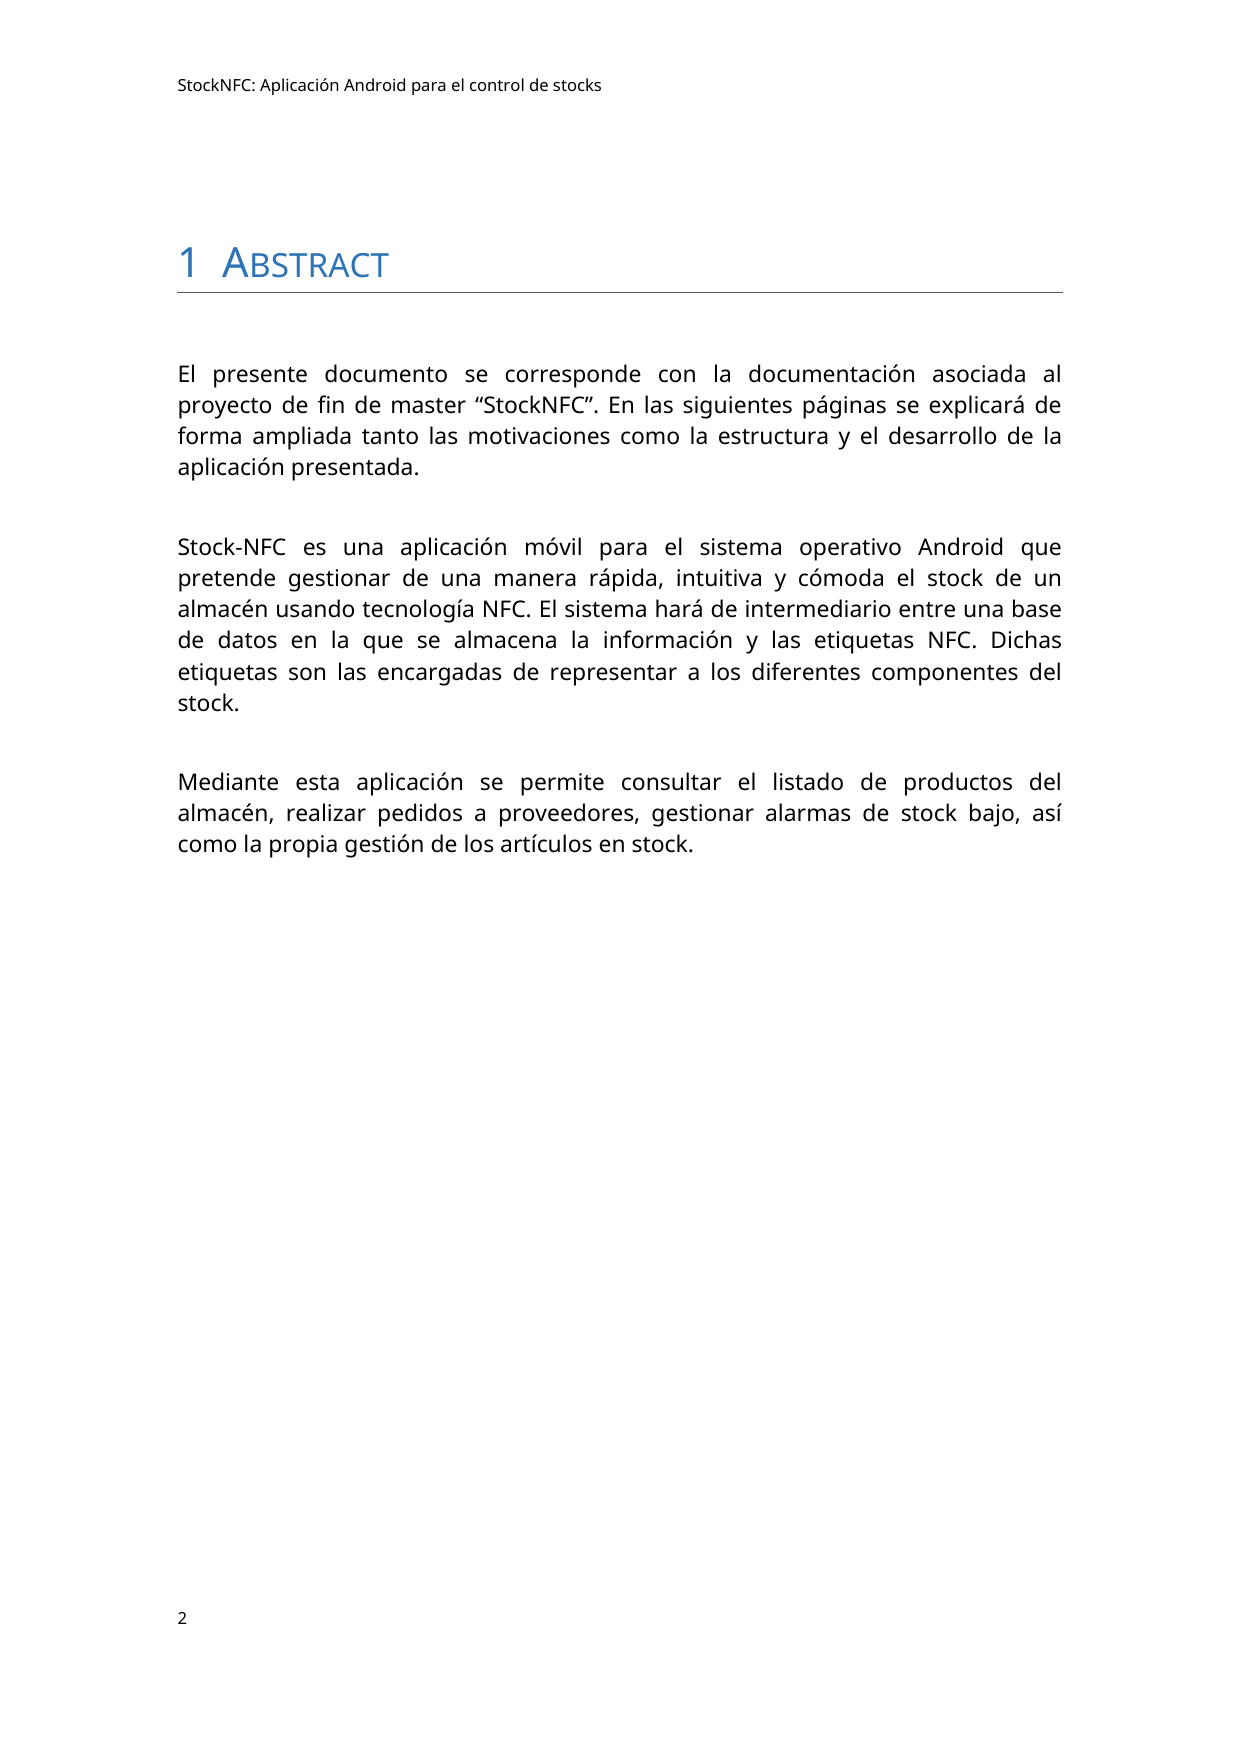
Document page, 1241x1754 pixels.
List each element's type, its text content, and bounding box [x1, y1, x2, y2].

text Mediante esta aplicación se permite consultar el listado de productos del almacén, realizar pedidos a proveedores, gestionar alarmas de stock bajo, así como la propia gestión de los artículos en stock. [177, 766, 1063, 859]
subtitle Abstract [177, 233, 1063, 292]
text El presente documento se corresponde con la documentación asociada al proyecto de fin de master “StockNFC”. En las siguientes páginas se explicará de forma ampliada tanto las motivaciones como la estructura y el desarrollo de la aplicación presentada. [177, 357, 1063, 482]
text Stock-NFC es una aplicación móvil para el sistema operativo Android que pretende gestionar de una manera rápida, intuitiva y cómoda el stock de un almacén usando tecnología NFC. El sistema hará de intermediario entre una base de datos en la que se almacena la información y las etiquetas NFC. Dichas etiquetas son las encargadas de representar a los diferentes componentes del stock. [177, 530, 1063, 718]
